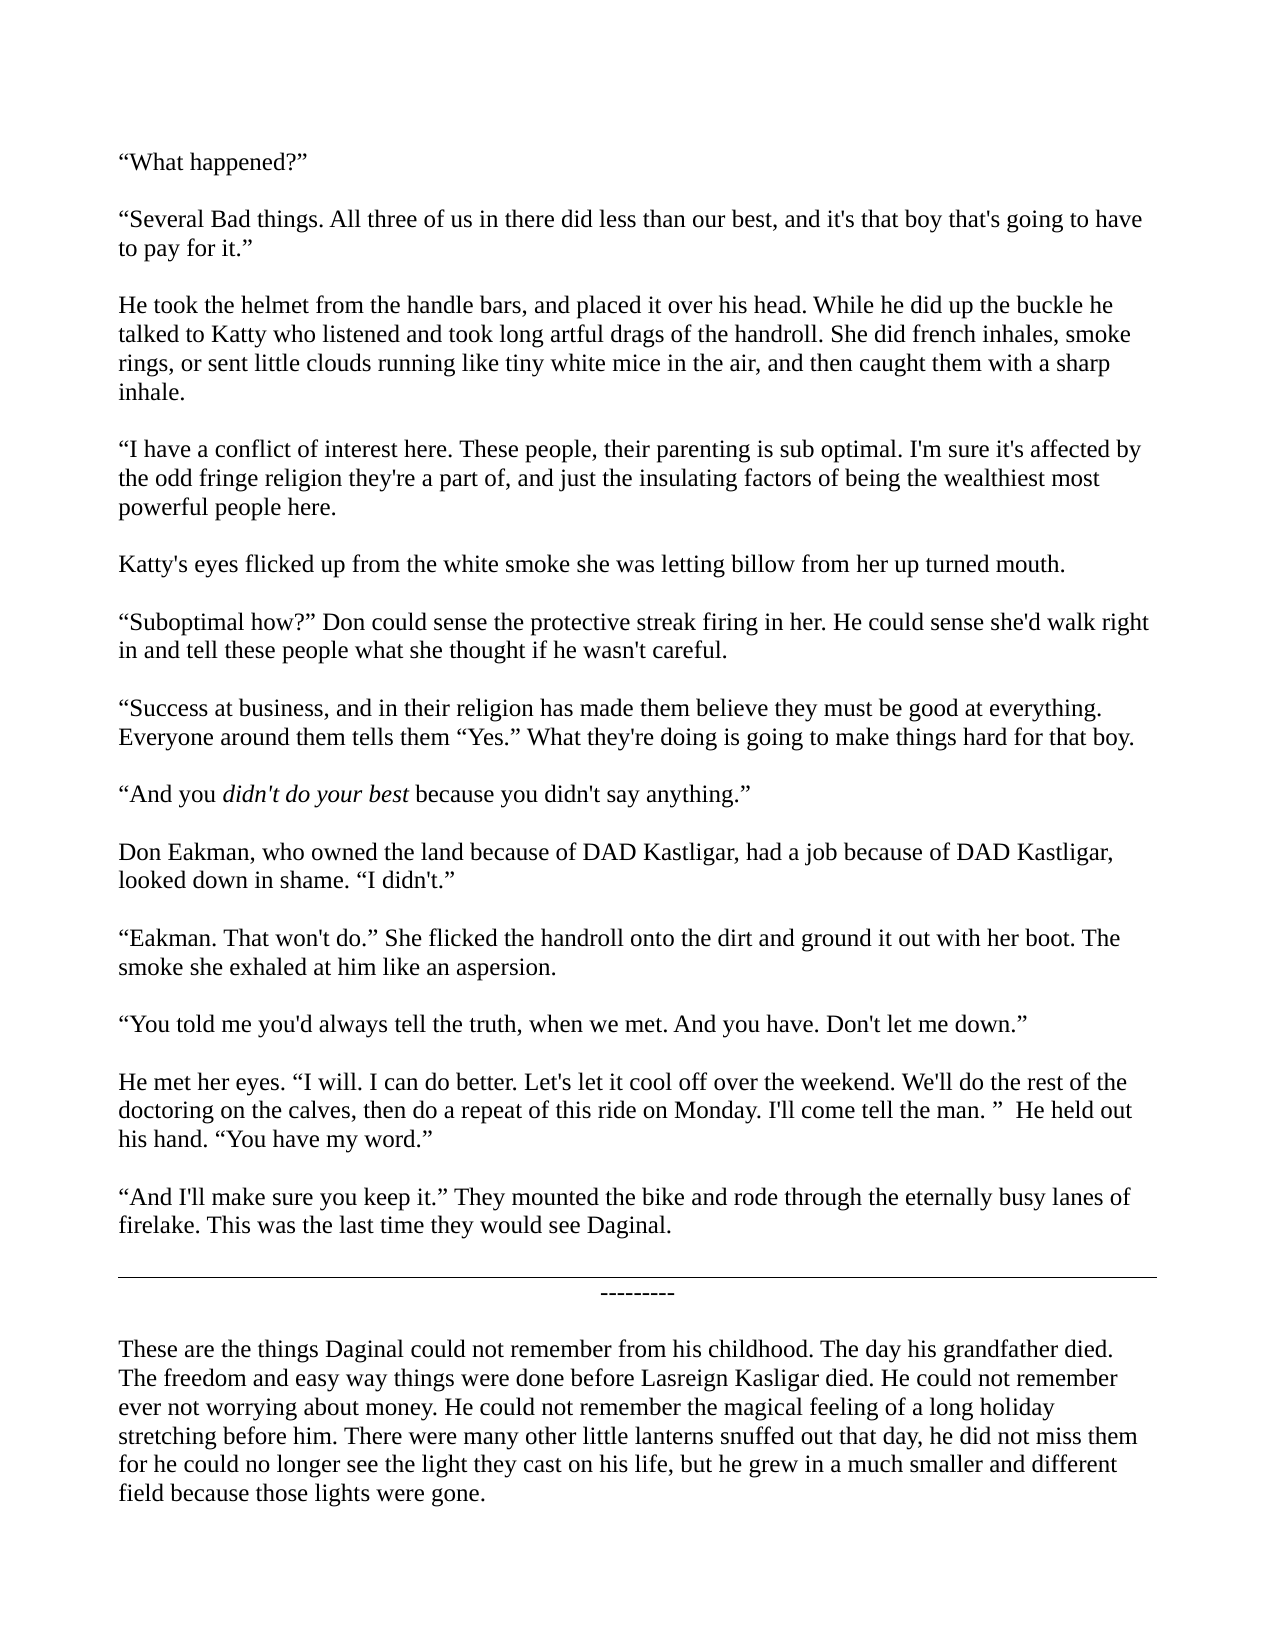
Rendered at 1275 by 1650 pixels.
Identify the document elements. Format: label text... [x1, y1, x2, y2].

text “You told me you'd always tell the truth, when we met. And you have. Don't let me down.” [118, 1009, 1157, 1038]
text He met her eyes. “I will. I can do better. Let's let it cool off over the weekend. We'll do the rest of the doctoring on the calves, then do a repeat of this ride on Monday. I'll come tell the man. ” He held out his hand. “You have my word.” [118, 1067, 1157, 1153]
text “What happened?” “Several Bad things. All three of us in there did less than our best, and it's that boy that's going to have to pay for it.” [118, 118, 1157, 262]
text “I have a conflict of interest here. These people, their parenting is sub optimal. I'm sure it's affected by the odd fringe religion they're a part of, and just the insulating factors of being the wealthiest most powerful people here. Katty's eyes flicked up from the white smoke she was letting billow from her up turned mouth. “Suboptimal how?” Don could sense the protective streak firing in her. He could sense she'd walk right in and tell these people what she thought if he wasn't careful. “Success at business, and in their religion has made them believe they must be good at everything. Everyone around them tells them “Yes.” What they're doing is going to make things hard for that boy. [118, 434, 1157, 751]
text “And I'll make sure you keep it.” They mounted the bike and rode through the eternally busy lanes of firelake. This was the last time they would see Daginal. [118, 1182, 1157, 1239]
text These are the things Daginal could not remember from his childhood. The day his grandfather died. The freedom and easy way things were done before Lasreign Kasligar died. He could not remember ever not worrying about money. He could not remember the magical feeling of a long holiday stretching before him. There were many other little lanterns snuffed out that day, he did not miss them for he could no longer see the light they cast on his life, but he grew in a much smaller and different field because those lights were gone. [118, 1334, 1157, 1507]
text “Eakman. That won't do.” She flicked the handroll onto the dirt and ground it out with her boot. The smoke she exhaled at him like an aspersion. [118, 923, 1157, 981]
text He took the helmet from the handle bars, and placed it over his head. While he did up the buckle he talked to Katty who listened and took long artful drags of the handroll. She did french inhales, smoke rings, or sent little clouds running like tiny white mice in the air, and then caught them with a sharp inhale. [118, 291, 1157, 406]
text --------- [118, 1278, 1157, 1334]
text “And you didn't do your best because you didn't say anything.” Don Eakman, who owned the land because of DAD Kastligar, had a job because of DAD Kastligar, looked down in shame. “I didn't.” [118, 779, 1157, 894]
